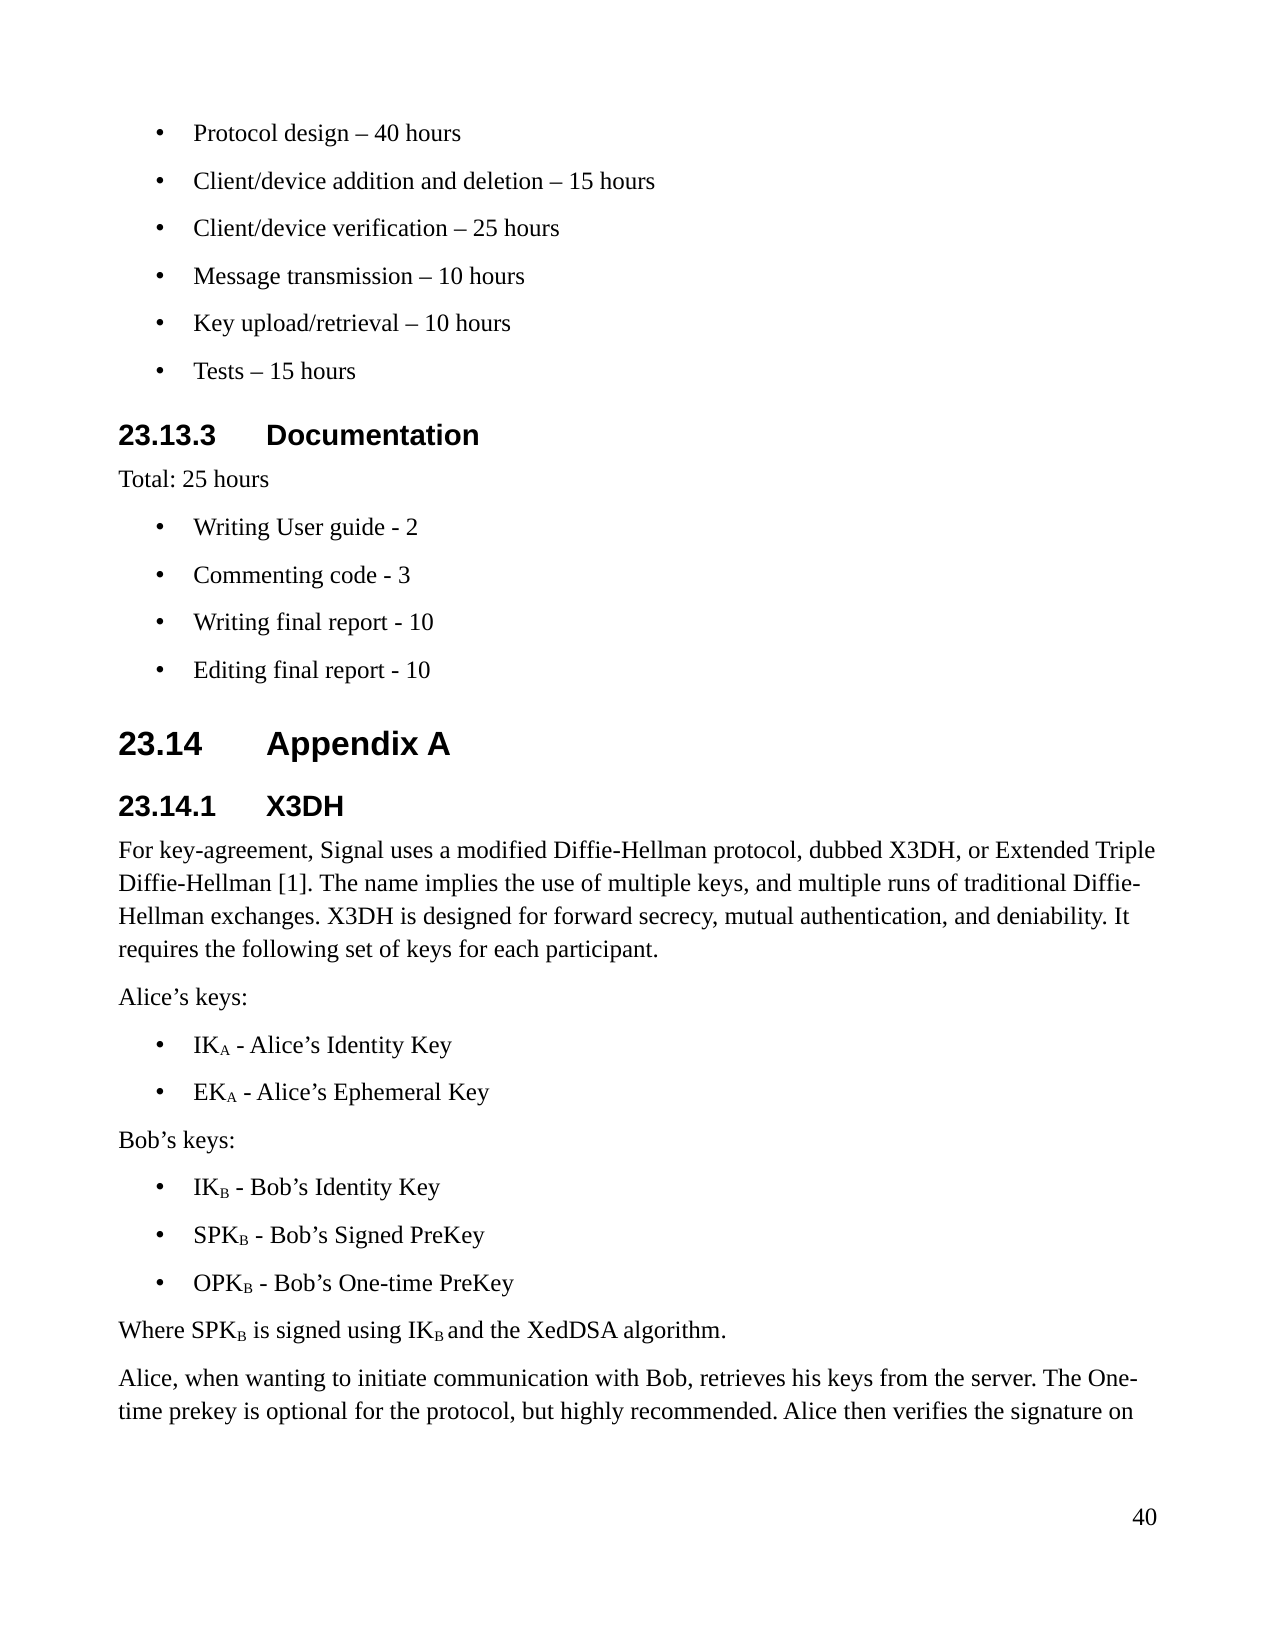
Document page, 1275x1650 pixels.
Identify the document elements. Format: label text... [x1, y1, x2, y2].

list Editing final report - 10 [156, 655, 1157, 684]
text For key-agreement, Signal uses a modified Diffie-Hellman protocol, dubbed X3DH, or Extended Triple Diffie-Hellman [1]. The name implies the use of multiple keys, and multiple runs of traditional Diffie-Hellman exchanges. X3DH is designed for forward secrecy, mutual authentication, and deniability. It requires the following set of keys for each participant. [118, 835, 1157, 963]
text Where SPKB is signed using IKB and the XedDSA algorithm. [118, 1315, 1157, 1344]
text Total: 25 hours [118, 464, 1157, 493]
list Tests – 15 hours [156, 356, 1157, 385]
list Writing final report - 10 [156, 607, 1157, 636]
subtitle Documentation [118, 418, 1157, 452]
list Commenting code - 3 [156, 560, 1157, 588]
list Client/device verification – 25 hours [156, 213, 1157, 242]
text Alice’s keys: [118, 982, 1157, 1011]
list Protocol design – 40 hours [156, 118, 1157, 147]
list Client/device addition and deletion – 15 hours [156, 166, 1157, 194]
list Writing User guide - 2 [156, 512, 1157, 541]
subtitle X3DH [118, 789, 1157, 823]
list OPKB - Bob’s One-time PreKey [156, 1268, 1157, 1296]
list Message transmission – 10 hours [156, 261, 1157, 290]
list IKA - Alice’s Identity Key [156, 1030, 1157, 1058]
text Bob’s keys: [118, 1125, 1157, 1154]
list EKA - Alice’s Ephemeral Key [156, 1077, 1157, 1106]
text Alice, when wanting to initiate communication with Bob, retrieves his keys from the server. The One-time prekey is optional for the protocol, but highly recommended. Alice then verifies the signature on [118, 1363, 1157, 1425]
list Key upload/retrieval – 10 hours [156, 308, 1157, 337]
list IKB - Bob’s Identity Key [156, 1172, 1157, 1201]
list SPKB - Bob’s Signed PreKey [156, 1220, 1157, 1249]
subtitle Appendix A [118, 723, 1157, 762]
